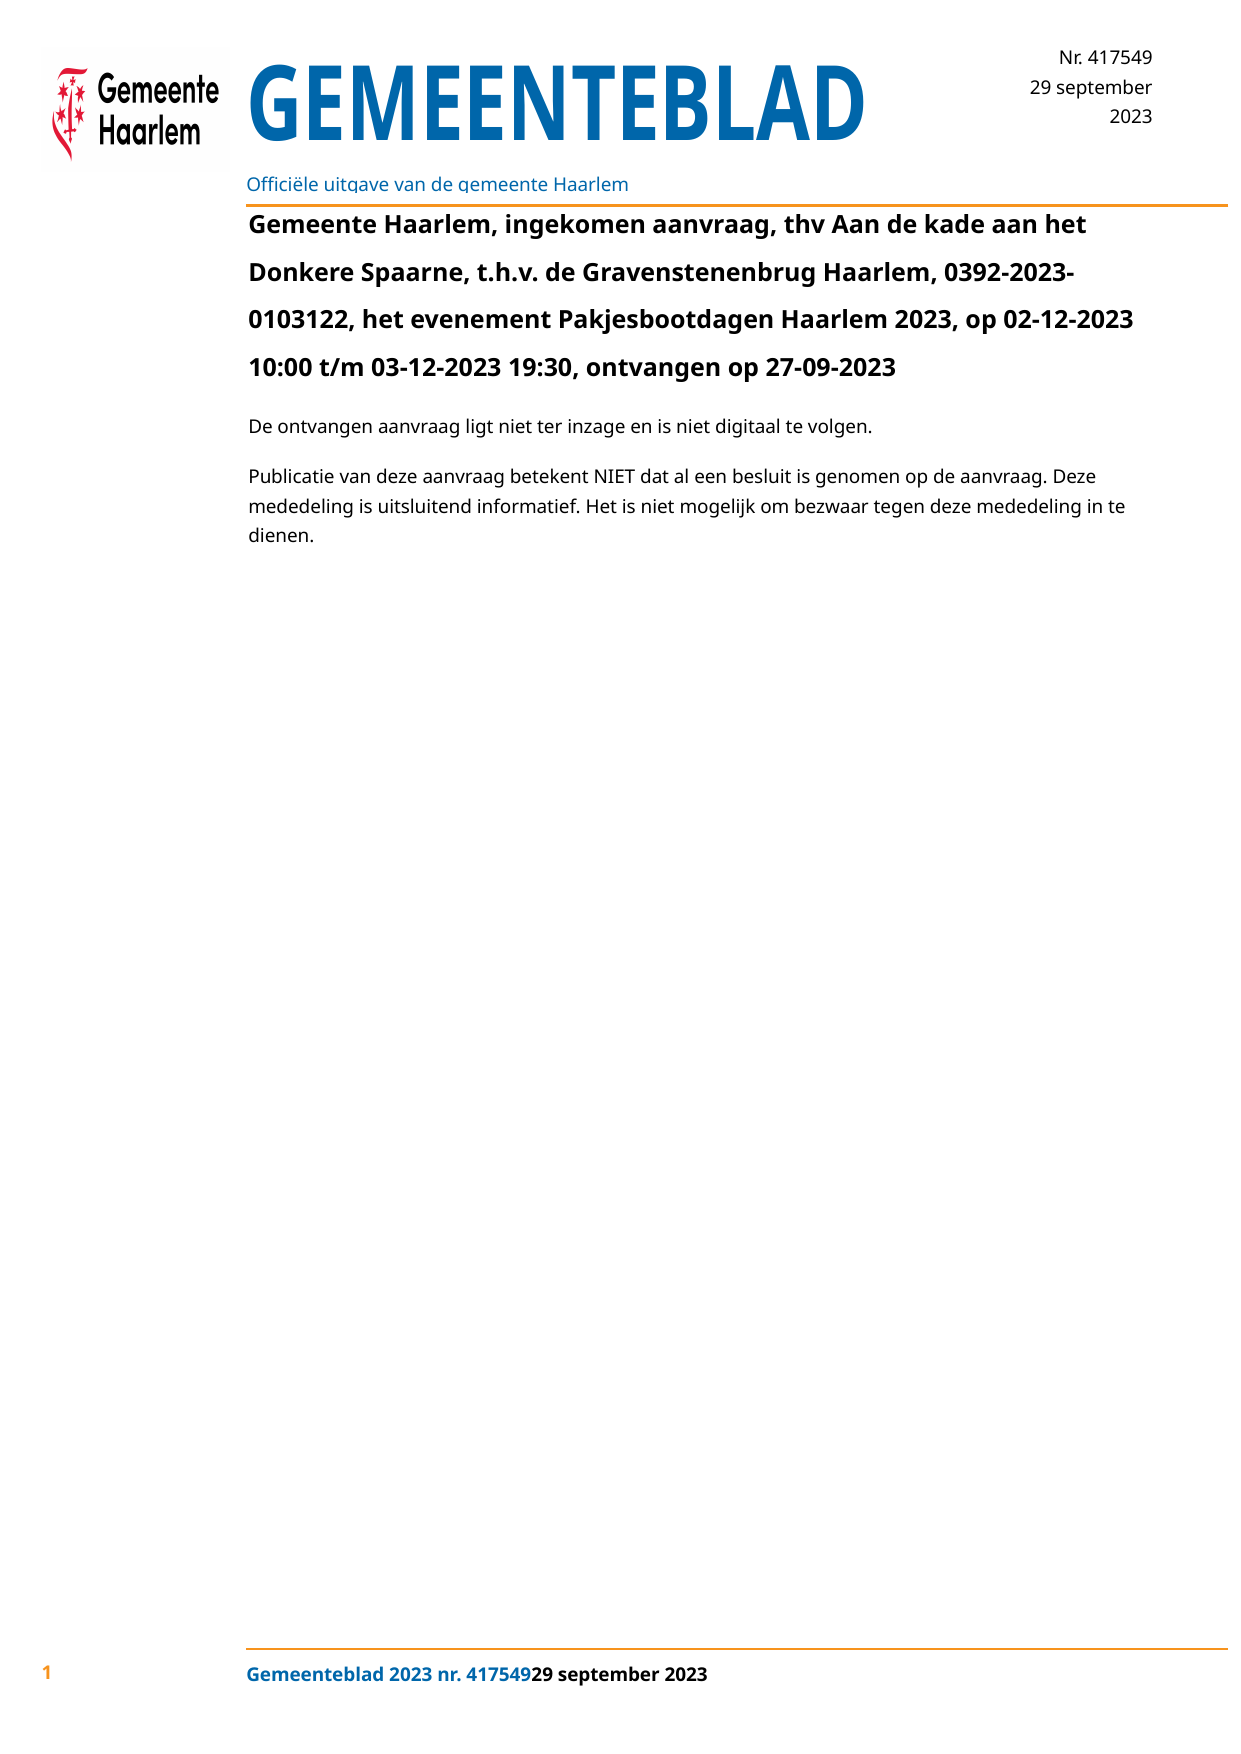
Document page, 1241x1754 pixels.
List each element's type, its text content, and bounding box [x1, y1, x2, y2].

text Publicatie van deze aanvraag betekent NIET dat al een besluit is genomen op de aanvraag. Deze mededeling is uitsluitend informatief. Het is niet mogelijk om bezwaar tegen deze mededeling in te dienen. [248, 463, 1152, 548]
picture [41, 47, 231, 172]
text Gemeente Haarlem, ingekomen aanvraag, thv Aan de kade aan het Donkere Spaarne, t.h.v. de Gravenstenenbrug Haarlem, 0392-2023-0103122, het evenement Pakjesbootdagen Haarlem 2023, op 02-12-2023 10:00 t/m 03-12-2023 19:30, ontvangen op 27-09-2023 [248, 207, 1152, 384]
text De ontvangen aanvraag ligt niet ter inzage en is niet digitaal te volgen. [248, 413, 1152, 439]
